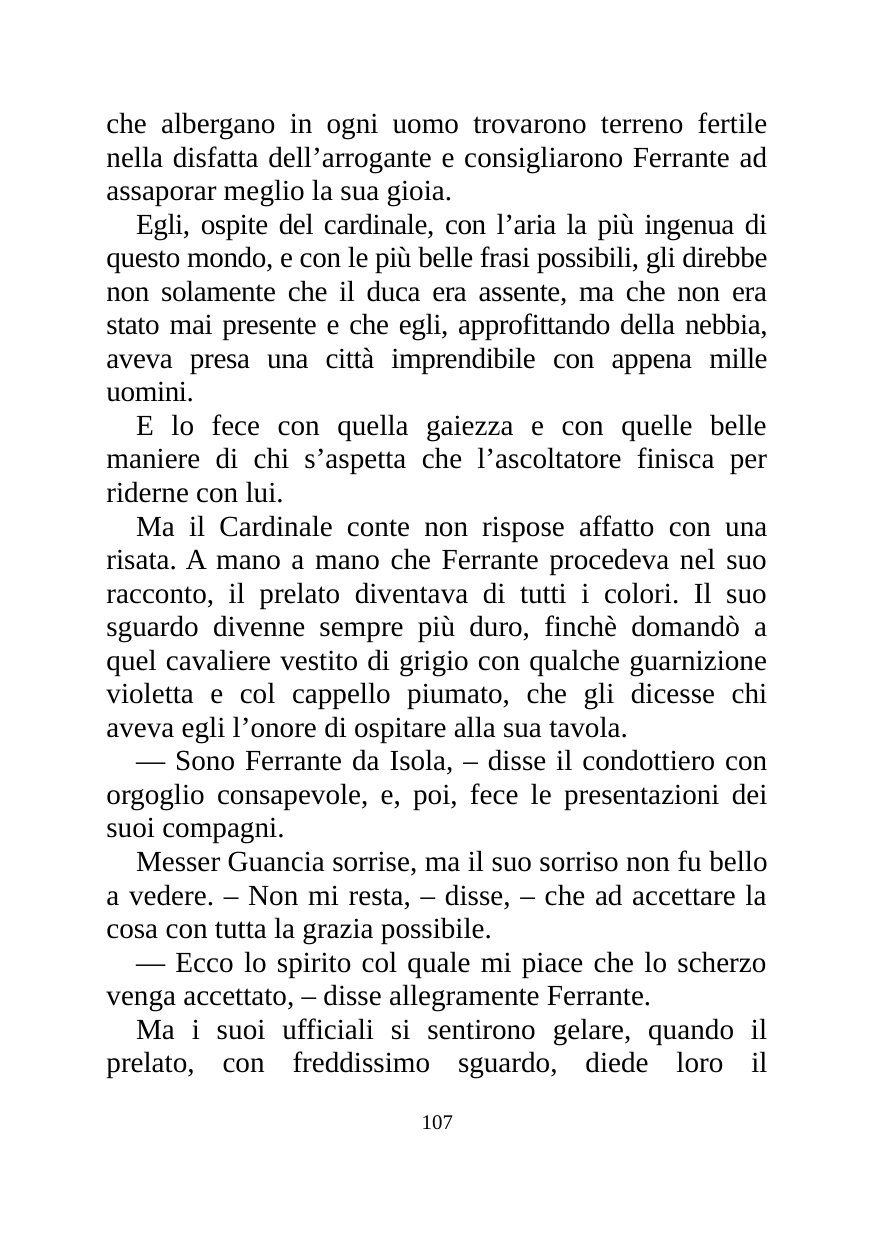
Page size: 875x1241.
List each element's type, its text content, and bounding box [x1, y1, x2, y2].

text Egli, ospite del cardinale, con l’aria la più ingenua di questo mondo, e con le più belle frasi possibili, gli direbbe non solamente che il duca era assente, ma che non era stato mai presente e che egli, approfittando della nebbia, aveva presa una città imprendibile con appena mille uomini. [106, 207, 768, 408]
text E lo fece con quella gaiezza e con quelle belle maniere di chi s’aspetta che l’ascoltatore finisca per riderne con lui. [106, 408, 768, 509]
text Ma il Cardinale conte non rispose affatto con una risata. A mano a mano che Ferrante procedeva nel suo racconto, il prelato diventava di tutti i colori. Il suo sguardo divenne sempre più duro, finchè domandò a quel cavaliere vestito di grigio con qualche guarnizione violetta e col cappello piumato, che gli dicesse chi aveva egli l’onore di ospitare alla sua tavola. [106, 509, 768, 743]
text — Sono Ferrante da Isola, – disse il condottiero con orgoglio consapevole, e, poi, fece le presentazioni dei suoi compagni. [106, 743, 768, 844]
text Messer Guancia sorrise, ma il suo sorriso non fu bello a vedere. – Non mi resta, – disse, – che ad accettare la cosa con tutta la grazia possibile. [106, 844, 768, 945]
text che albergano in ogni uomo trovarono terreno fertile nella disfatta dell’arrogante e consigliarono Ferrante ad assaporar meglio la sua gioia. [106, 106, 768, 207]
text — Ecco lo spirito col quale mi piace che lo scherzo venga accettato, – disse allegramente Ferrante. [106, 945, 768, 1012]
text Ma i suoi ufficiali si sentirono gelare, quando il prelato, con freddissimo sguardo, diede loro il [106, 1012, 768, 1079]
